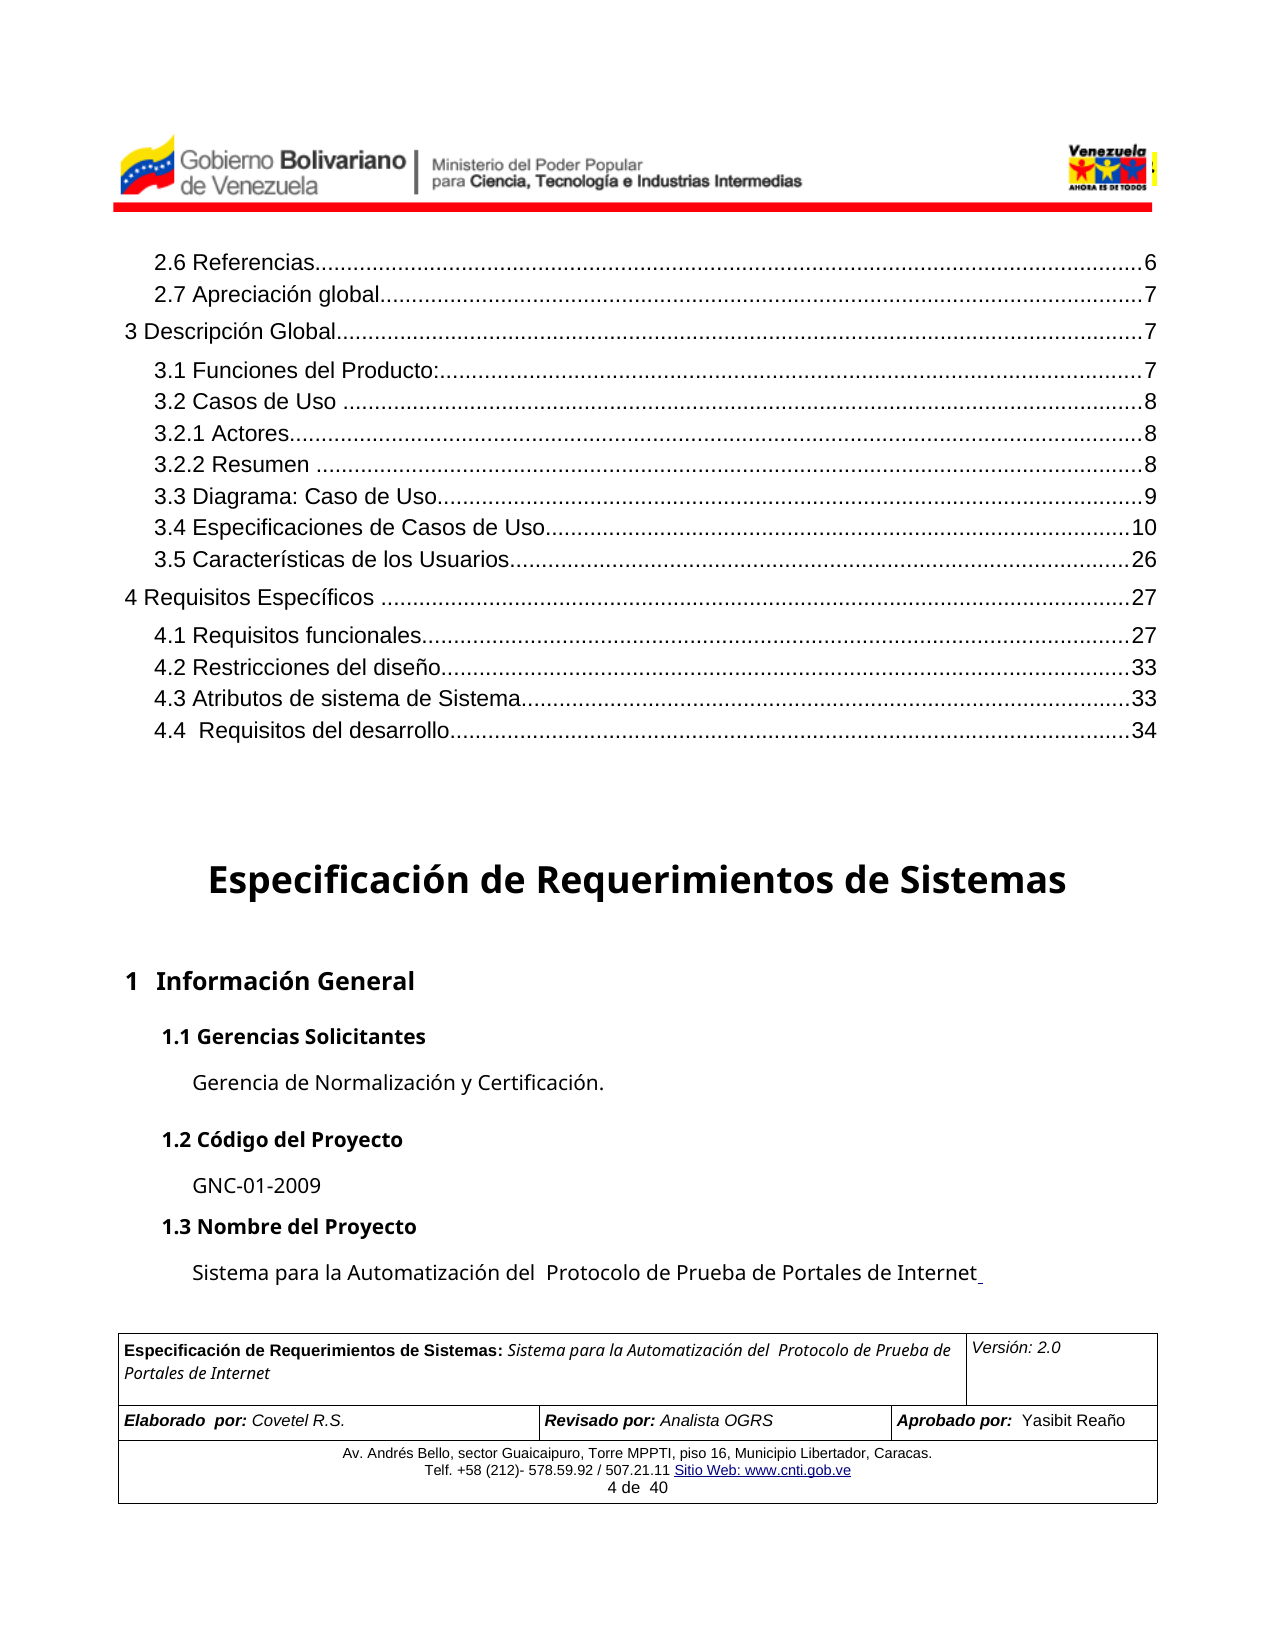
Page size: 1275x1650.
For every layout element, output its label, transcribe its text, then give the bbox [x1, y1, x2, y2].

text 3.5 Características de los Usuarios 26 [148, 547, 1157, 572]
text 4.4 Requisitos del desarrollo 34 [148, 717, 1157, 743]
text 4.3 Atributos de sistema de Sistema 33 [148, 686, 1157, 711]
subtitle Nombre del Proyecto [156, 1212, 1157, 1241]
text 3.4 Especificaciones de Casos de Uso 10 [148, 515, 1157, 541]
text 4.2 Restricciones del diseño 33 [148, 654, 1157, 680]
text 3.1 Funciones del Producto: 7 [148, 357, 1157, 383]
subtitle Gerencias Solicitantes [156, 1022, 1157, 1051]
text 3.2.1 Actores 8 [148, 420, 1157, 446]
text 3.2.2 Resumen 8 [148, 452, 1157, 478]
subtitle Información General [118, 963, 1157, 997]
subtitle Código del Proyecto [156, 1125, 1157, 1154]
text 4.1 Requisitos funcionales 27 [148, 623, 1157, 648]
picture [113, 126, 1153, 212]
text 4 Requisitos Específicos 27 [118, 584, 1157, 610]
text 3 Descripción Global 7 [118, 319, 1157, 344]
text 2.7 Apreciación global 7 [148, 281, 1157, 307]
text 2.6 Referencias 6 [148, 250, 1157, 275]
title Especificación de Requerimientos de Sistemas [118, 853, 1157, 904]
text Gerencia de Normalización y Certificación. [192, 1068, 1157, 1097]
text 3.2 Casos de Uso 8 [148, 389, 1157, 414]
text Sistema para la Automatización del Protocolo de Prueba de Portales de Internet [192, 1258, 1157, 1287]
text GNC-01-2009 [192, 1171, 1157, 1200]
text 3.3 Diagrama: Caso de Uso 9 [148, 483, 1157, 509]
